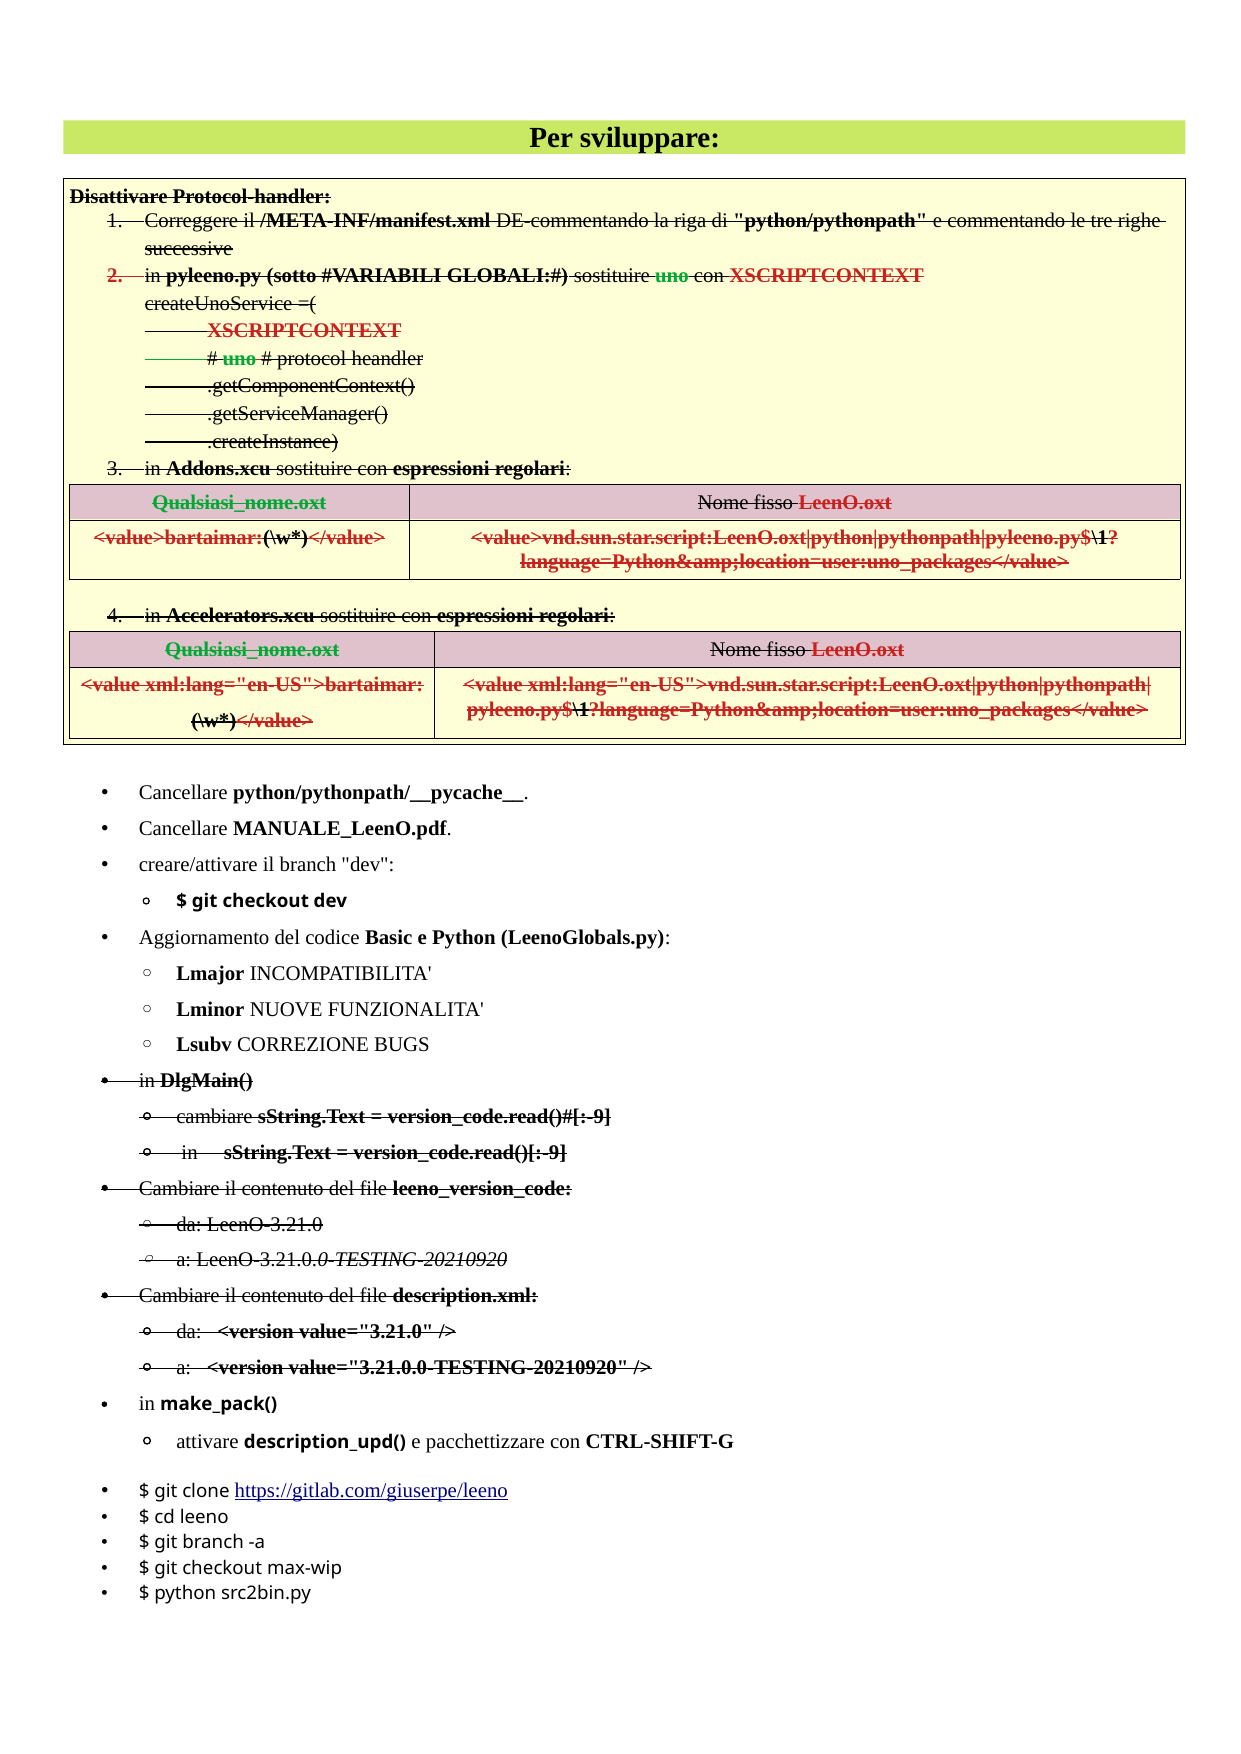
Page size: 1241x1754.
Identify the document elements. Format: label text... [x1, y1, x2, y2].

list in sString.Text = version_code.read()[:-9] [138, 1140, 1185, 1164]
table_cell <value>vnd.sun.star.script:LeenO.oxt|python|pythonpath|pyleeno.py$\1?language=Python&amp;location=user:uno_packages</value> [410, 521, 1180, 579]
list Lmajor INCOMPATIBILITA' [138, 961, 1185, 985]
list cambiare sString.Text = version_code.read()#[:-9] [138, 1104, 1185, 1128]
table_header Nome fisso LeenO.oxt [435, 632, 1180, 667]
list da: <version value="3.21.0" /> [138, 1319, 1185, 1343]
list $ git clone https://gitlab.com/giuserpe/leeno [101, 1478, 1185, 1503]
list attivare description_upd() e pacchettizzare con CTRL-SHIFT-G [138, 1428, 1185, 1453]
list $ python src2bin.py [101, 1580, 1185, 1605]
table_cell <value>bartaimar:(\w*)</value> [70, 521, 409, 579]
list Aggiornamento del codice Basic e Python (LeenoGlobals.py): [101, 925, 1185, 949]
table_header Qualsiasi_nome.oxt [70, 632, 434, 667]
text Per sviluppare: [63, 120, 1185, 154]
list Lminor NUOVE FUNZIONALITA' [138, 997, 1185, 1021]
list da: LeenO-3.21.0 [138, 1212, 1185, 1236]
table_cell <value xml:lang="en-US">vnd.sun.star.script:LeenO.oxt|python|pythonpath|pyleeno.py$\1?language=Python&amp;location=user:uno_packages</value> [435, 668, 1180, 738]
list Cambiare il contenuto del file leeno_version_code: [101, 1176, 1185, 1200]
list Cambiare il contenuto del file description.xml: [101, 1283, 1185, 1307]
list $ git checkout dev [138, 888, 1185, 913]
table_header Qualsiasi_nome.oxt [70, 485, 409, 519]
list Cancellare MANUALE_LeenO.pdf. [101, 816, 1185, 840]
table_cell <value xml:lang="en-US">bartaimar:(\w*)</value> [70, 668, 434, 738]
table_header Nome fisso LeenO.oxt [410, 485, 1180, 519]
list $ cd leeno [101, 1503, 1185, 1529]
list $ git branch -a [101, 1529, 1185, 1554]
list in make_pack() [101, 1391, 1185, 1416]
list in DlgMain() [101, 1068, 1185, 1092]
list a: <version value="3.21.0.0-TESTING-20210920" /> [138, 1355, 1185, 1379]
list Cancellare python/pythonpath/__pycache__. [101, 780, 1185, 804]
list creare/attivare il branch "dev": [101, 852, 1185, 876]
list a: LeenO-3.21.0.0-TESTING-20210920 [138, 1247, 1185, 1271]
list Lsubv CORREZIONE BUGS [138, 1032, 1185, 1056]
list $ git checkout max-wip [101, 1554, 1185, 1580]
table_header Disattivare Protocol-handler: Correggere il /META-INF/manifest.xml DE-commentando la riga di "python/pythonpath" e commentando le tre righe successive in pyleeno.py (sotto #VARIABILI GLOBALI:#) sostituire uno con XSCRIPTCONTEXT createUnoService =( XSCRIPTCONTEXT # uno # protocol heandler .getComponentContext() .getServiceManager() .createInstance) in Addons.xcu sostituire con espressioni regolari: in Accelerators.xcu sostituire con espressioni regolari: [64, 179, 1185, 744]
